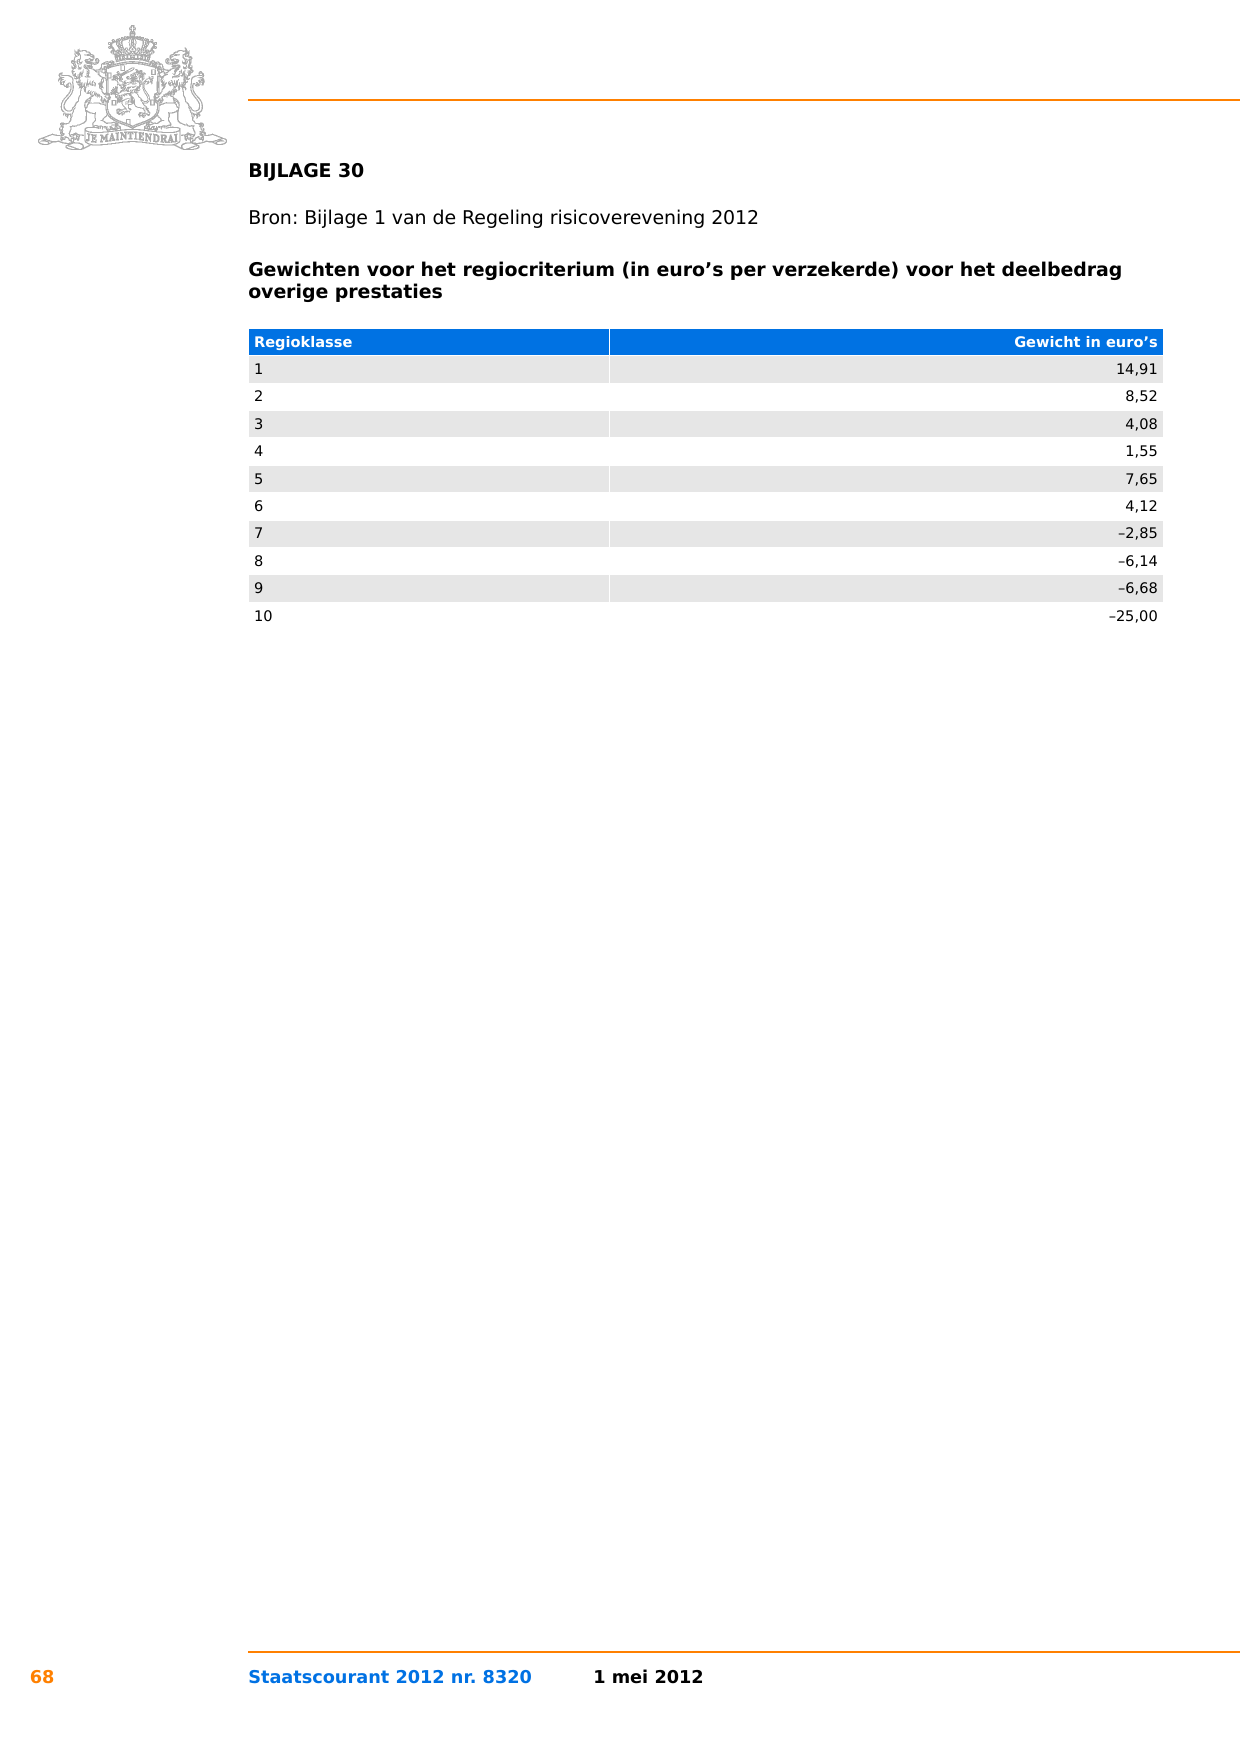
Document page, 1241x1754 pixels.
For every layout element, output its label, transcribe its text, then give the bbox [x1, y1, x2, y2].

table_cell 10 [249, 603, 609, 629]
table_cell –6,14 [610, 548, 1163, 574]
table_cell 4,08 [610, 411, 1163, 437]
table_cell –2,85 [610, 521, 1163, 547]
table_cell 1,55 [610, 439, 1163, 465]
subtitle BIJLAGE 30 [248, 160, 1163, 182]
table_cell 4 [249, 439, 609, 465]
table_cell 6 [249, 493, 609, 519]
table_cell 14,91 [610, 356, 1163, 383]
table_cell –6,68 [610, 575, 1163, 602]
table_cell 8 [249, 548, 609, 574]
table_cell 3 [249, 411, 609, 437]
table_header Regioklasse [249, 329, 609, 355]
table_cell 7 [249, 521, 609, 547]
table_cell 8,52 [610, 384, 1163, 410]
table_cell 2 [249, 384, 609, 410]
table_cell 7,65 [610, 466, 1163, 492]
table_cell 5 [249, 466, 609, 492]
table_cell 9 [249, 575, 609, 602]
text Bron: Bijlage 1 van de Regeling risicoverevening 2012 [248, 207, 1163, 229]
table_cell 1 [249, 356, 609, 383]
table_cell –25,00 [610, 603, 1163, 629]
table_cell 4,12 [610, 493, 1163, 519]
subtitle Gewichten voor het regiocriterium (in euro’s per verzekerde) voor het deelbedrag overige prestaties [248, 259, 1163, 303]
table_header Gewicht in euro’s [610, 329, 1163, 355]
picture [38, 25, 227, 150]
